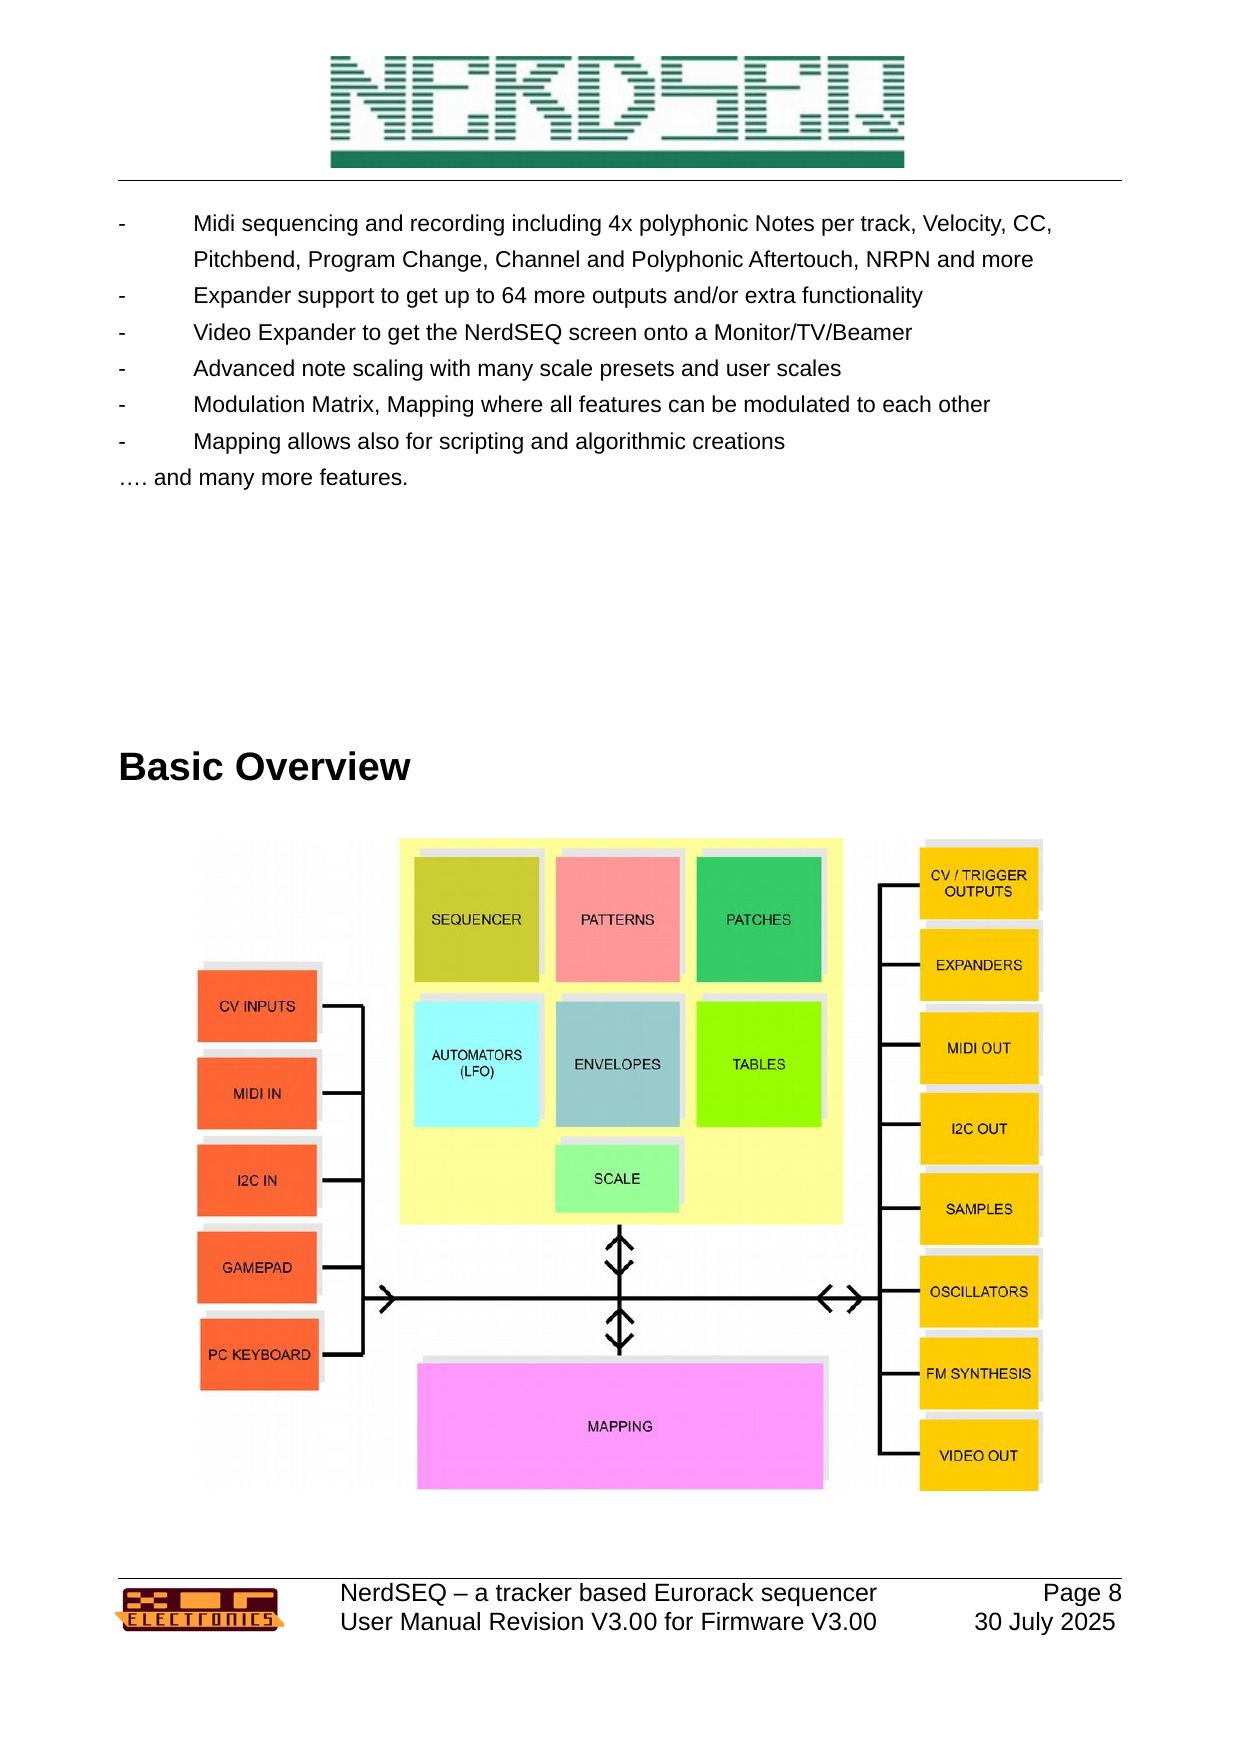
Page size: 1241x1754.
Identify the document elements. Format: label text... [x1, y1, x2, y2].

text - Modulation Matrix, Mapping where all features can be modulated to each other [118, 391, 1122, 418]
picture [115, 1584, 285, 1634]
text - Midi sequencing and recording including 4x polyphonic Notes per track, Velocity, CC, Pitchbend, Program Change, Channel and Polyphonic Aftertouch, NRPN and more [118, 209, 1122, 272]
text - Advanced note scaling with many scale presets and user scales [118, 355, 1122, 381]
text - Expander support to get up to 64 more outputs and/or extra functionality [118, 282, 1122, 309]
subtitle Basic Overview [118, 743, 1122, 789]
picture [197, 838, 1044, 1491]
text - Mapping allows also for scripting and algorithmic creations [118, 428, 1122, 454]
picture [330, 56, 905, 168]
text …. and many more features. [118, 464, 1122, 490]
text - Video Expander to get the NerdSEQ screen onto a Monitor/TV/Beamer [118, 319, 1122, 345]
